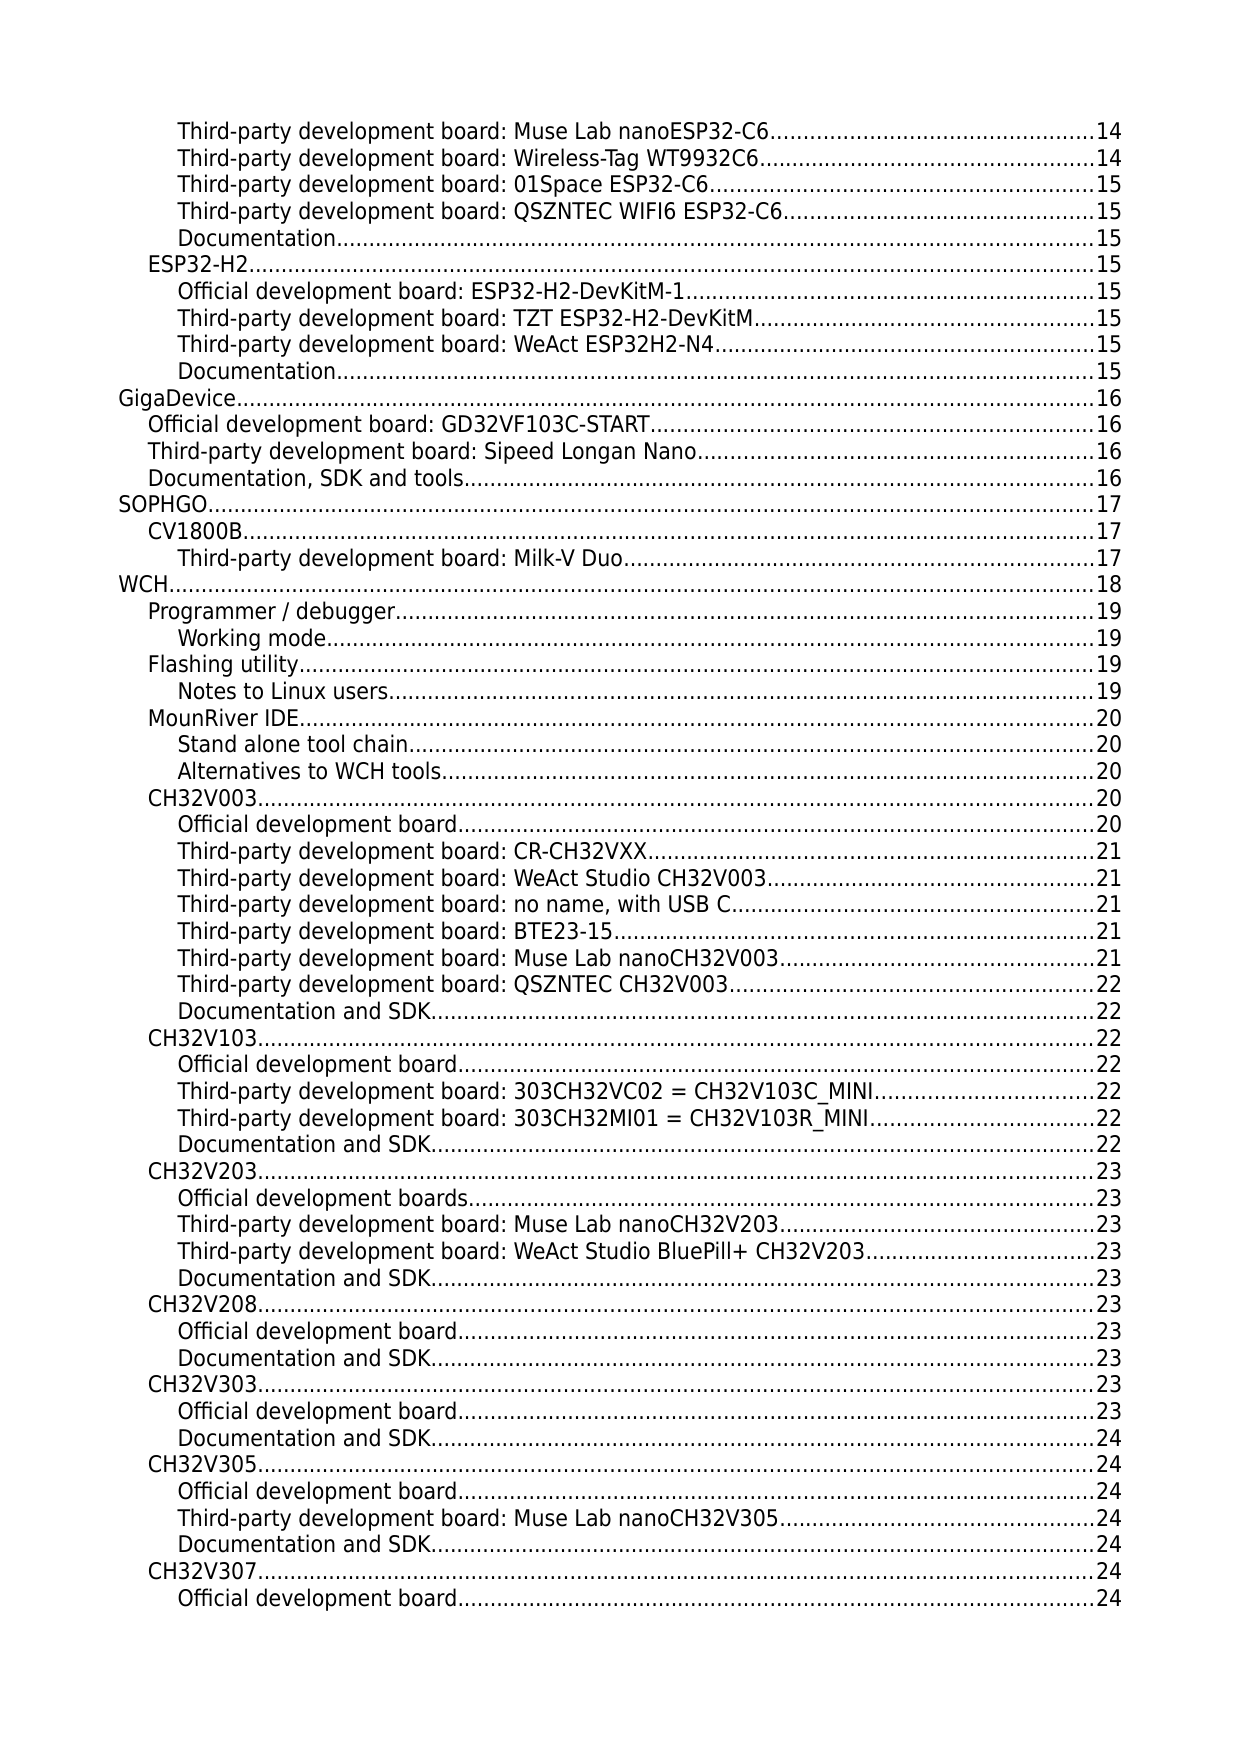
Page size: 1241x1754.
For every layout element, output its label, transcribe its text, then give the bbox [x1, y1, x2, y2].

text CH32V208 23 [148, 1291, 1122, 1318]
text Third-party development board: Muse Lab nanoCH32V003 21 [177, 945, 1122, 971]
text Stand alone tool chain 20 [177, 731, 1122, 758]
text Documentation and SDK 23 [177, 1265, 1122, 1291]
text CH32V003 20 [148, 785, 1122, 811]
text Third-party development board: WeAct ESP32H2-N4 15 [177, 331, 1122, 358]
text Third-party development board: QSZNTEC WIFI6 ESP32-C6 15 [177, 198, 1122, 225]
text Alternatives to WCH tools 20 [177, 758, 1122, 785]
text Documentation, SDK and tools 16 [148, 465, 1122, 491]
text Programmer / debugger 19 [148, 598, 1122, 625]
text Third-party development board: QSZNTEC CH32V003 22 [177, 971, 1122, 998]
text Official development board 24 [177, 1585, 1122, 1611]
text Third-party development board: 01Space ESP32-C6 15 [177, 171, 1122, 198]
text Third-party development board: 303CH32VC02 = CH32V103C_MINI 22 [177, 1078, 1122, 1105]
text Third-party development board: Muse Lab nanoCH32V305 24 [177, 1505, 1122, 1531]
text Documentation and SDK 22 [177, 1131, 1122, 1158]
text CV1800B 17 [148, 518, 1122, 545]
text CH32V203 23 [148, 1158, 1122, 1185]
text Documentation and SDK 24 [177, 1531, 1122, 1558]
text Third-party development board: CR-CH32VXX 21 [177, 838, 1122, 865]
text CH32V103 22 [148, 1025, 1122, 1051]
text GigaDevice 16 [118, 385, 1122, 411]
text Official development board 23 [177, 1318, 1122, 1345]
text Official development boards 23 [177, 1185, 1122, 1211]
text Third-party development board: WeAct Studio CH32V003 21 [177, 865, 1122, 891]
text Official development board: GD32VF103C-START 16 [148, 411, 1122, 438]
text Working mode 19 [177, 625, 1122, 651]
text Third-party development board: 303CH32MI01 = CH32V103R_MINI 22 [177, 1105, 1122, 1131]
text ESP32-H2 15 [148, 251, 1122, 278]
text Documentation and SDK 22 [177, 998, 1122, 1025]
text Third-party development board: Sipeed Longan Nano 16 [148, 438, 1122, 465]
text Official development board 22 [177, 1051, 1122, 1078]
text Documentation and SDK 23 [177, 1345, 1122, 1371]
text Third-party development board: Muse Lab nanoCH32V203 23 [177, 1211, 1122, 1238]
text Third-party development board: TZT ESP32-H2-DevKitM 15 [177, 305, 1122, 331]
text Official development board 24 [177, 1478, 1122, 1505]
text Official development board 20 [177, 811, 1122, 838]
text Third-party development board: Wireless-Tag WT9932C6 14 [177, 145, 1122, 171]
text Documentation and SDK 24 [177, 1425, 1122, 1451]
text CH32V303 23 [148, 1371, 1122, 1398]
text SOPHGO 17 [118, 491, 1122, 518]
text Third-party development board: WeAct Studio BluePill+ CH32V203 23 [177, 1238, 1122, 1265]
text Documentation 15 [177, 225, 1122, 251]
text Notes to Linux users 19 [177, 678, 1122, 705]
text Third-party development board: Milk-V Duo 17 [177, 545, 1122, 571]
text CH32V307 24 [148, 1558, 1122, 1585]
text Third-party development board: Muse Lab nanoESP32-C6 14 [177, 118, 1122, 145]
text Official development board: ESP32-H2-DevKitM-1 15 [177, 278, 1122, 305]
text Third-party development board: no name, with USB C 21 [177, 891, 1122, 918]
text Documentation 15 [177, 358, 1122, 385]
text Flashing utility 19 [148, 651, 1122, 678]
text CH32V305 24 [148, 1451, 1122, 1478]
text Third-party development board: BTE23-15 21 [177, 918, 1122, 945]
text WCH 18 [118, 571, 1122, 598]
text Official development board 23 [177, 1398, 1122, 1425]
text MounRiver IDE 20 [148, 705, 1122, 731]
